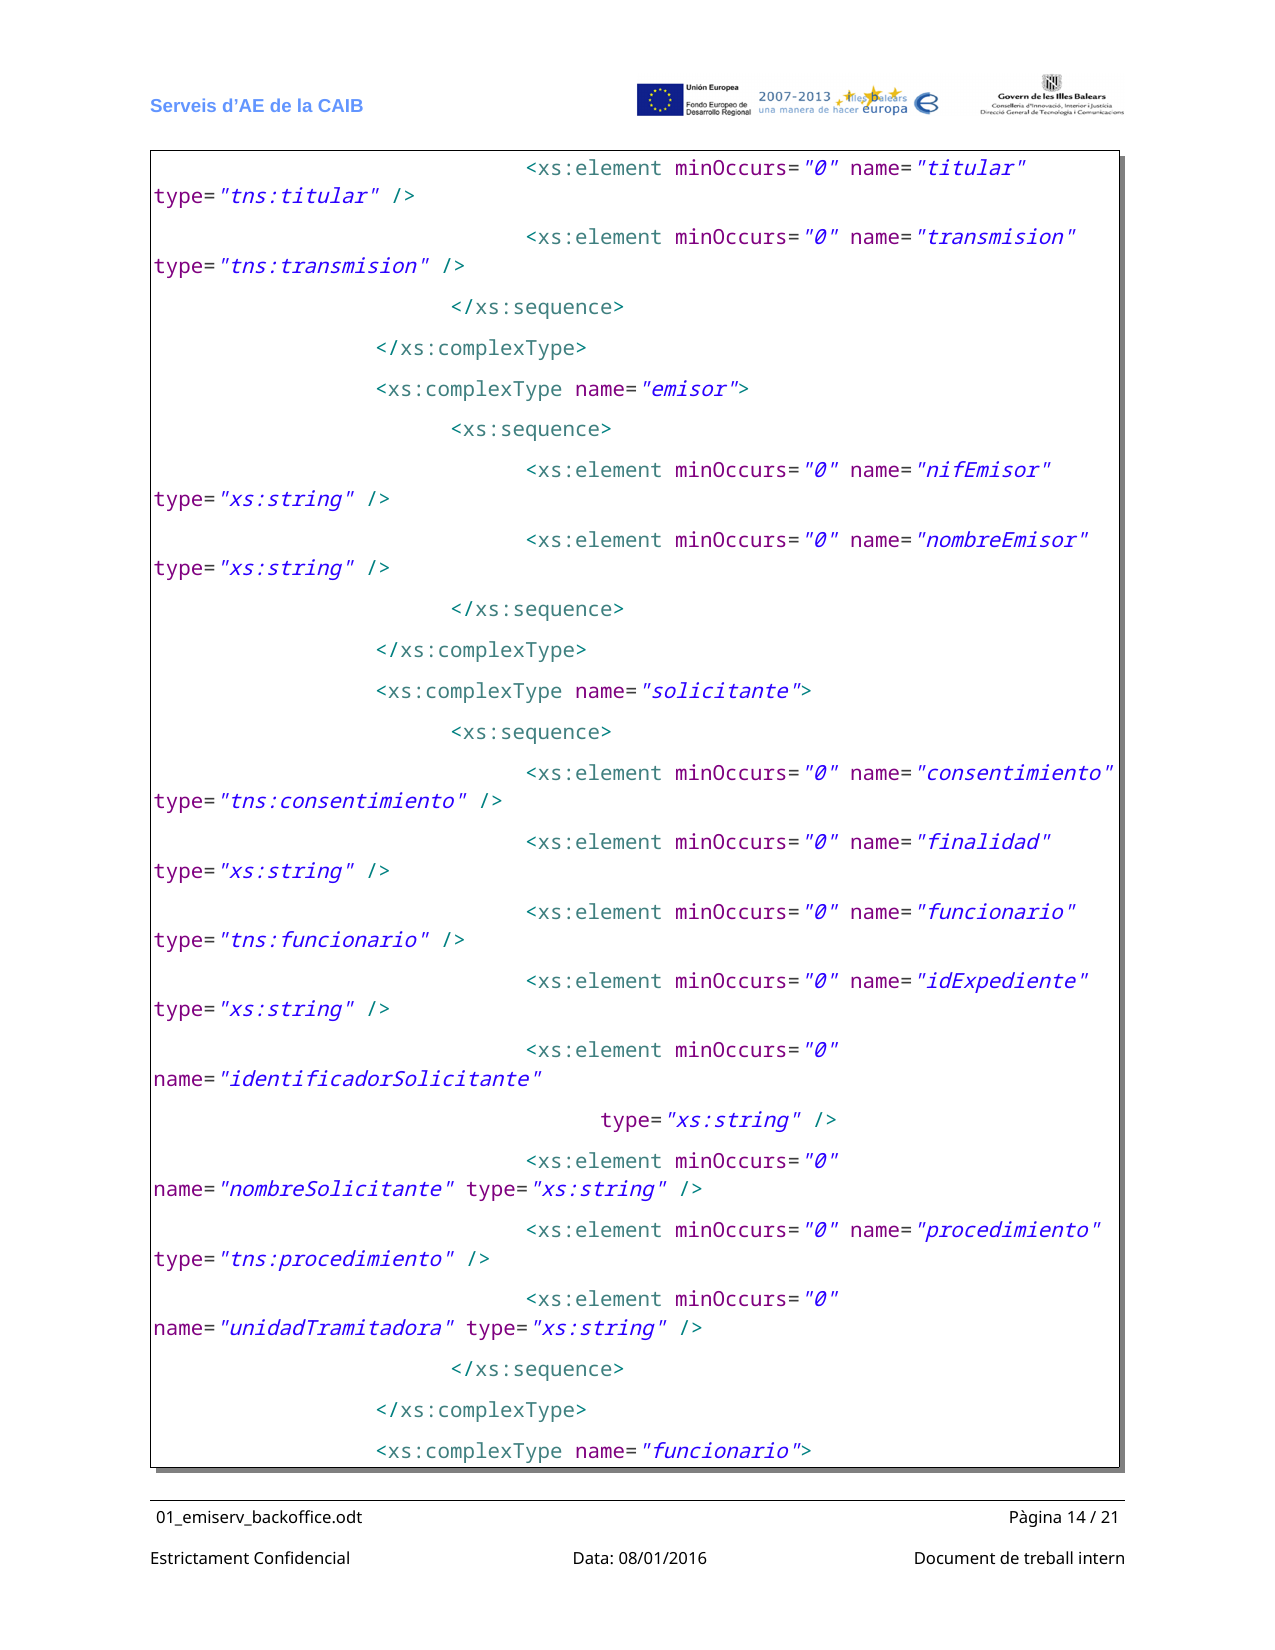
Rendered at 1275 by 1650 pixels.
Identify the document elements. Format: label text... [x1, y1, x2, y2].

text <xs:element minOccurs="0" name="nombreEmisor" type="xs:string" /> [151, 522, 1119, 582]
text </xs:sequence> [151, 591, 1119, 623]
text <xs:element minOccurs="0" name="procedimiento" type="tns:procedimiento" /> [151, 1212, 1119, 1272]
text <xs:element minOccurs="0" name="titular" type="tns:titular" /> [151, 151, 1119, 210]
text <xs:complexType name="solicitante"> [151, 673, 1119, 704]
text <xs:element minOccurs="0" name="idExpediente" type="xs:string" /> [151, 963, 1119, 1023]
text <xs:element minOccurs="0" name="consentimiento" type="tns:consentimiento" /> [151, 755, 1119, 815]
text </xs:complexType> [151, 632, 1119, 664]
picture [636, 73, 1125, 116]
text </xs:complexType> [151, 1392, 1119, 1423]
text <xs:sequence> [151, 714, 1119, 746]
text <xs:complexType name="emisor"> [151, 371, 1119, 402]
text </xs:sequence> [151, 289, 1119, 320]
text <xs:element minOccurs="0" name="finalidad" type="xs:string" /> [151, 824, 1119, 884]
text <xs:element minOccurs="0" name="funcionario" type="tns:funcionario" /> [151, 894, 1119, 954]
text </xs:complexType> [151, 330, 1119, 361]
text <xs:complexType name="funcionario"> [151, 1433, 1119, 1467]
text type="xs:string" /> [151, 1102, 1119, 1133]
text <xs:sequence> [151, 412, 1119, 443]
text <xs:element minOccurs="0" name="unidadTramitadora" type="xs:string" /> [151, 1282, 1119, 1341]
text <xs:element minOccurs="0" name="nombreSolicitante" type="xs:string" /> [151, 1143, 1119, 1203]
text </xs:sequence> [151, 1351, 1119, 1382]
text <xs:element minOccurs="0" name="nifEmisor" type="xs:string" /> [151, 452, 1119, 512]
text <xs:element minOccurs="0" name="transmision" type="tns:transmision" /> [151, 219, 1119, 279]
text <xs:element minOccurs="0" name="identificadorSolicitante" [151, 1032, 1119, 1092]
